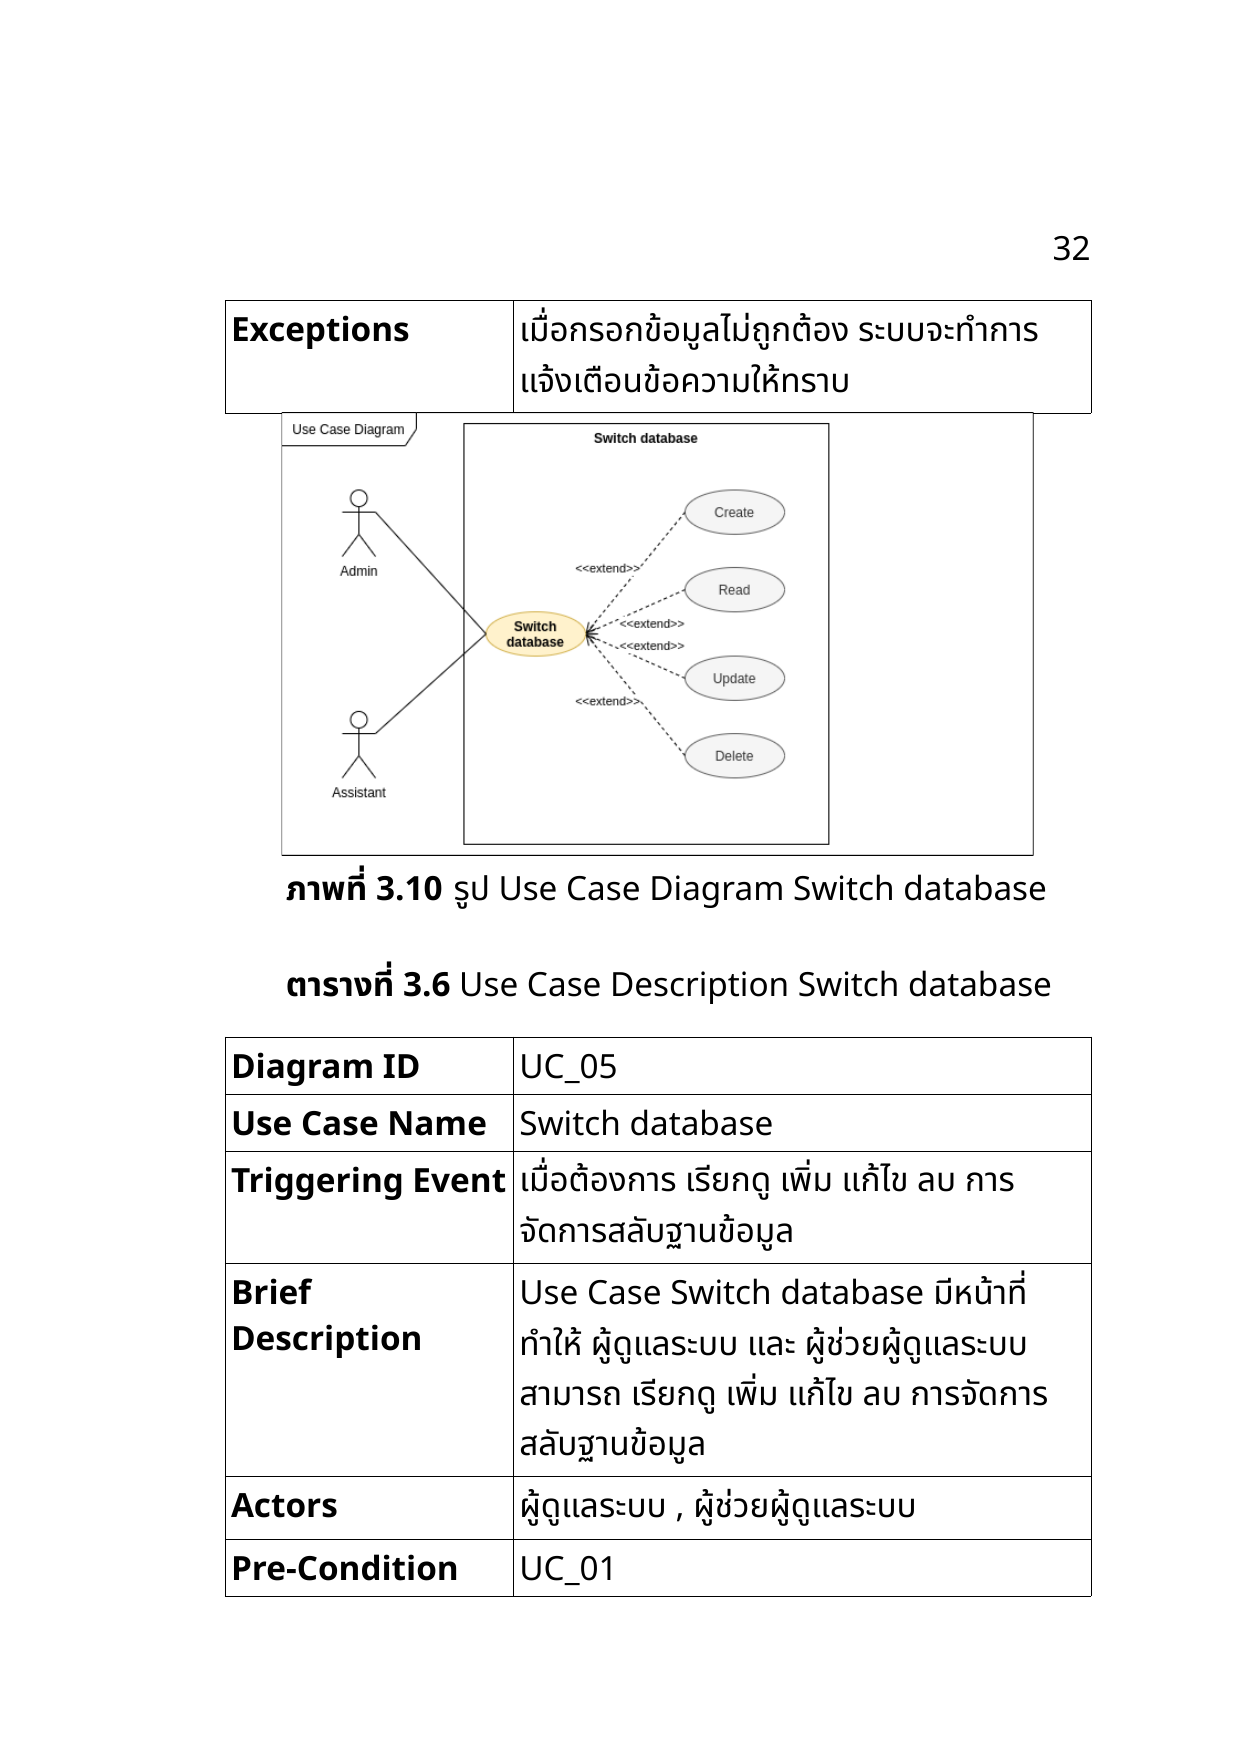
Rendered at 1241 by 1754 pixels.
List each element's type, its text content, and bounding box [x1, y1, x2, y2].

picture [281, 412, 1034, 856]
table_cell เมื่อกรอกข้อมูลไม่ถูกต้อง ระบบจะทำการแจ้งเตือนข้อความให้ทราบ [514, 301, 1091, 413]
table_cell UC_01 [514, 1540, 1091, 1596]
table_cell Use Case Name [226, 1095, 513, 1151]
table_cell Actors [226, 1477, 513, 1539]
table_header Diagram ID [226, 1038, 513, 1094]
table_cell Brief Description [226, 1264, 513, 1476]
table_cell Exceptions [226, 301, 513, 413]
table_cell Triggering Event [226, 1152, 513, 1263]
table_cell เมื่อต้องการ เรียกดู เพิ่ม แก้ไข ลบ การจัดการสลับฐานข้อมูล [514, 1152, 1091, 1263]
text ตารางที่ 3.6 Use Case Description Switch database [225, 961, 1091, 1011]
table_header UC_05 [514, 1038, 1091, 1094]
text ภาพที่ 3.10 รูป Use Case Diagram Switch database [225, 856, 1091, 915]
table_cell Switch database [514, 1095, 1091, 1151]
table_cell Use Case Switch database มีหน้าที่ทำให้ ผู้ดูแลระบบ และ ผู้ช่วยผู้ดูแลระบบ สามารถ เรียกดู เพิ่ม แก้ไข ลบ การจัดการสลับฐานข้อมูล [514, 1264, 1091, 1476]
table_cell Pre-Condition [226, 1540, 513, 1596]
table_cell ผู้ดูแลระบบ , ผู้ช่วยผู้ดูแลระบบ [514, 1477, 1091, 1539]
